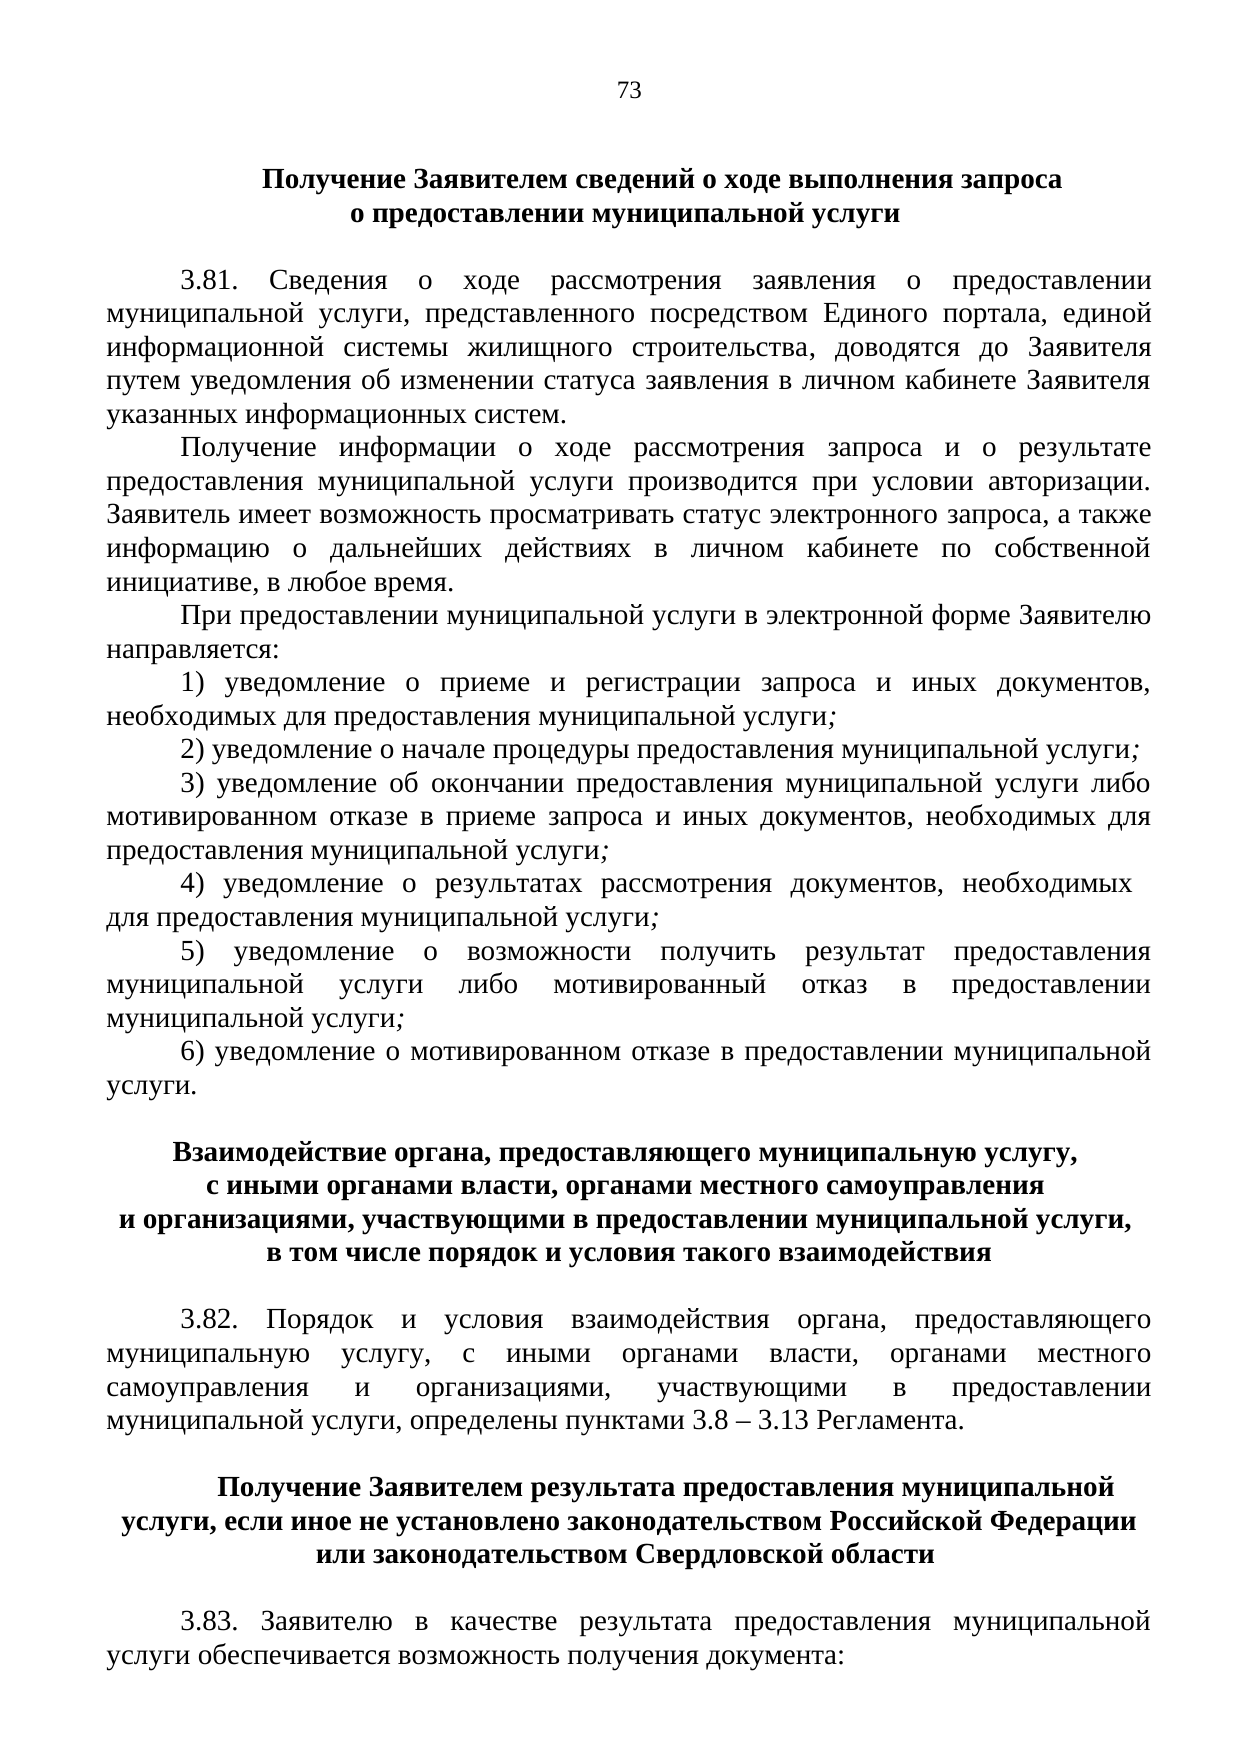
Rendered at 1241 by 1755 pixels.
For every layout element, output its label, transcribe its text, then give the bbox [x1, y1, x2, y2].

text 4) уведомление о результатах рассмотрения документов, необходимых для предоставления муниципальной услуги; [106, 866, 1152, 933]
text 3) уведомление об окончании предоставления муниципальной услуги либо мотивированном отказе в приеме запроса и иных документов, необходимых для предоставления муниципальной услуги; [106, 765, 1152, 866]
text При предоставлении муниципальной услуги в электронной форме Заявителю направляется: [106, 597, 1152, 664]
text Получение Заявителем сведений о ходе выполнения запроса о предоставлении муниципальной услуги [106, 161, 1152, 228]
text Получение Заявителем результата предоставления муниципальной услуги, если иное не установлено законодательством Российской Федерации или законодательством Свердловской области [106, 1469, 1152, 1570]
text 1) уведомление о приеме и регистрации запроса и иных документов, необходимых для предоставления муниципальной услуги; [106, 664, 1152, 731]
text 5) уведомление о возможности получить результат предоставления муниципальной услуги либо мотивированный отказ в предоставлении муниципальной услуги; [106, 933, 1152, 1033]
text Получение информации о ходе рассмотрения запроса и о результате предоставления муниципальной услуги производится при условии авторизации. Заявитель имеет возможность просматривать статус электронного запроса, а также информацию о дальнейших действиях в личном кабинете по собственной инициативе, в любое время. [106, 429, 1152, 597]
text 3.81. Сведения о ходе рассмотрения заявления о предоставлении муниципальной услуги, представленного посредством Единого портала, единой информационной системы жилищного строительства, доводятся до Заявителя путем уведомления об изменении статуса заявления в личном кабинете Заявителя указанных информационных систем. [106, 262, 1152, 429]
text 3.83. Заявителю в качестве результата предоставления муниципальной услуги обеспечивается возможность получения документа: [106, 1603, 1152, 1671]
text Взаимодействие органа, предоставляющего муниципальную услугу, с иными органами власти, органами местного самоуправления и организациями, участвующими в предоставлении муниципальной услуги, в том числе порядок и условия такого взаимодействия [106, 1134, 1152, 1268]
text 3.82. Порядок и условия взаимодействия органа, предоставляющего муниципальную услугу, с иными органами власти, органами местного самоуправления и организациями, участвующими в предоставлении муниципальной услуги, определены пунктами 3.8 – 3.13 Регламента. [106, 1302, 1152, 1436]
text 6) уведомление о мотивированном отказе в предоставлении муниципальной услуги. [106, 1033, 1152, 1100]
text 2) уведомление о начале процедуры предоставления муниципальной услуги; [106, 731, 1152, 765]
